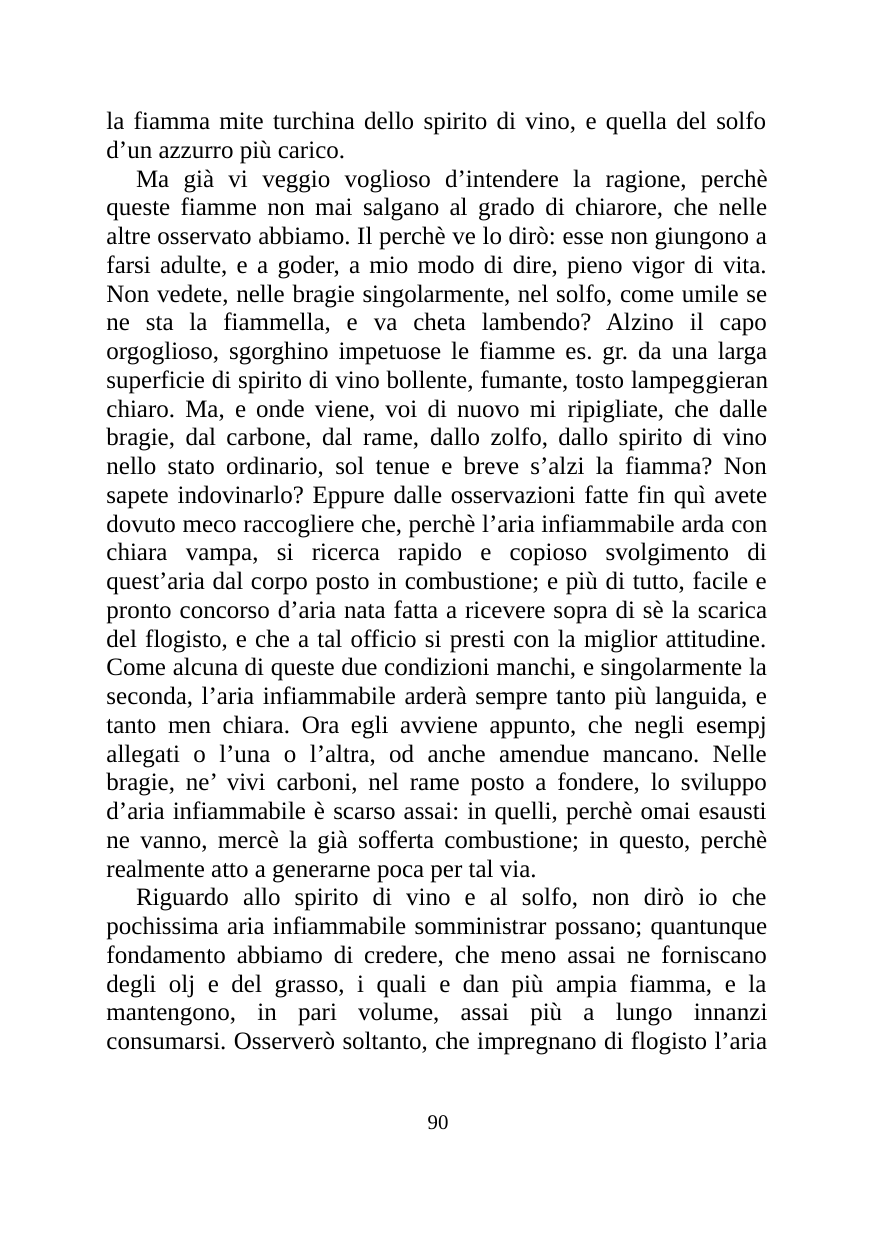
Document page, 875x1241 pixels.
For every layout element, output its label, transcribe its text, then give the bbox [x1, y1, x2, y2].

text Riguardo allo spirito di vino e al solfo, non dirò io che pochissima aria infiammabile somministrar possano; quantunque fondamento abbiamo di credere, che meno assai ne forniscano degli olj e del grasso, i quali e dan più ampia fiamma, e la mantengono, in pari volume, assai più a lungo innanzi consumarsi. Osserverò soltanto, che impregnano di flogisto l’aria [106, 882, 768, 1055]
text la fiamma mite turchina dello spirito di vino, e quella del solfo d’un azzurro più carico. [106, 106, 768, 164]
text Ma già vi veggio voglioso d’intendere la ragione, perchè queste fiamme non mai salgano al grado di chiarore, che nelle altre osservato abbiamo. Il perchè ve lo dirò: esse non giungono a farsi adulte, e a goder, a mio modo di dire, pieno vigor di vita. Non vedete, nelle bragie singolarmente, nel solfo, come umile se ne sta la fiammella, e va cheta lambendo? Alzino il capo orgoglioso, sgorghino impetuose le fiamme es. gr. da una larga superficie di spirito di vino bollente, fumante, tosto lampeggieran chiaro. Ma, e onde viene, voi di nuovo mi ripigliate, che dalle bragie, dal carbone, dal rame, dallo zolfo, dallo spirito di vino nello stato ordinario, sol tenue e breve s’alzi la fiamma? Non sapete indovinarlo? Eppure dalle osservazioni fatte fin quì avete dovuto meco raccogliere che, perchè l’aria infiammabile arda con chiara vampa, si ricerca rapido e copioso svolgimento di quest’aria dal corpo posto in combustione; e più di tutto, facile e pronto concorso d’aria nata fatta a ricevere sopra di sè la scarica del flogisto, e che a tal officio si presti con la miglior attitudine. Come alcuna di queste due condizioni manchi, e singolarmente la seconda, l’aria infiammabile arderà sempre tanto più languida, e tanto men chiara. Ora egli avviene appunto, che negli esempj allegati o l’una o l’altra, od anche amendue mancano. Nelle bragie, ne’ vivi carboni, nel rame posto a fondere, lo sviluppo d’aria infiammabile è scarso assai: in quelli, perchè omai esausti ne vanno, mercè la già sofferta combustione; in questo, perchè realmente atto a generarne poca per tal via. [106, 164, 768, 882]
